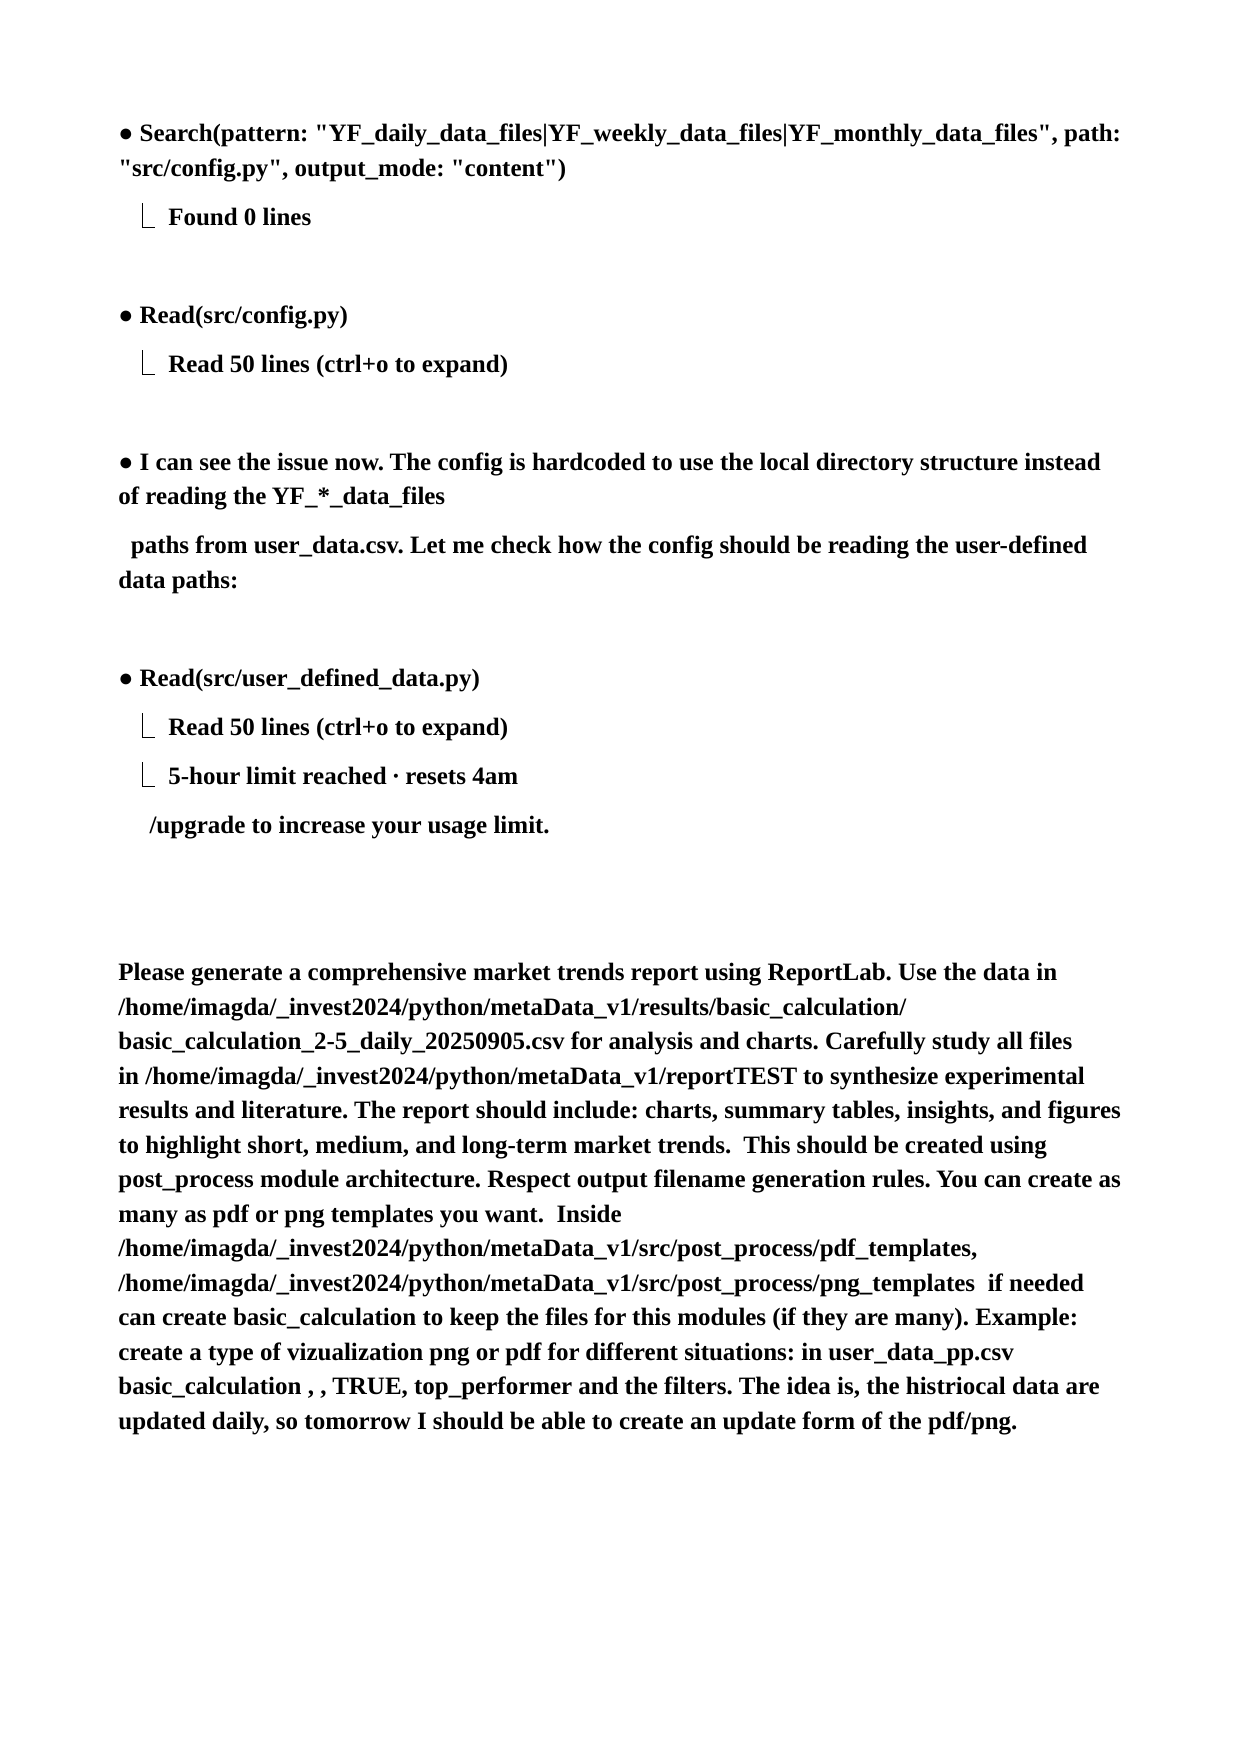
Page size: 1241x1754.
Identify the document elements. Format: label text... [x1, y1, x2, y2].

text ⎿ Read 50 lines (ctrl+o to expand) [118, 712, 1122, 741]
text Please generate a comprehensive market trends report using ReportLab. Use the data in /home/imagda/_invest2024/python/metaData_v1/results/basic_calculation/basic_calculation_2-5_daily_20250905.csv for analysis and charts. Carefully study all files in /home/imagda/_invest2024/python/metaData_v1/reportTEST to synthesize experimental results and literature. The report should include: charts, summary tables, insights, and figures to highlight short, medium, and long-term market trends. This should be created using post_process module architecture. Respect output filename generation rules. You can create as many as pdf or png templates you want. Inside /home/imagda/_invest2024/python/metaData_v1/src/post_process/pdf_templates, /home/imagda/_invest2024/python/metaData_v1/src/post_process/png_templates if needed can create basic_calculation to keep the files for this modules (if they are many). Example: create a type of vizualization png or pdf for different situations: in user_data_pp.csv basic_calculation , , TRUE, top_performer and the filters. The idea is, the histriocal data are updated daily, so tomorrow I should be able to create an update form of the pdf/png. [118, 957, 1122, 1434]
text ⎿ Read 50 lines (ctrl+o to expand) [118, 349, 1122, 378]
text ⎿ Found 0 lines [118, 202, 1122, 230]
text ● I can see the issue now. The config is hardcoded to use the local directory structure instead of reading the YF_*_data_files [118, 447, 1122, 510]
text paths from user_data.csv. Let me check how the config should be reading the user-defined data paths: [118, 531, 1122, 594]
text ⎿ 5-hour limit reached ∙ resets 4am [118, 761, 1122, 790]
text ● Read(src/config.py) [118, 300, 1122, 328]
text /upgrade to increase your usage limit. [118, 810, 1122, 839]
text ● Read(src/user_defined_data.py) [118, 663, 1122, 692]
text ● Search(pattern: "YF_daily_data_files|YF_weekly_data_files|YF_monthly_data_files", path: "src/config.py", output_mode: "content") [118, 118, 1122, 181]
